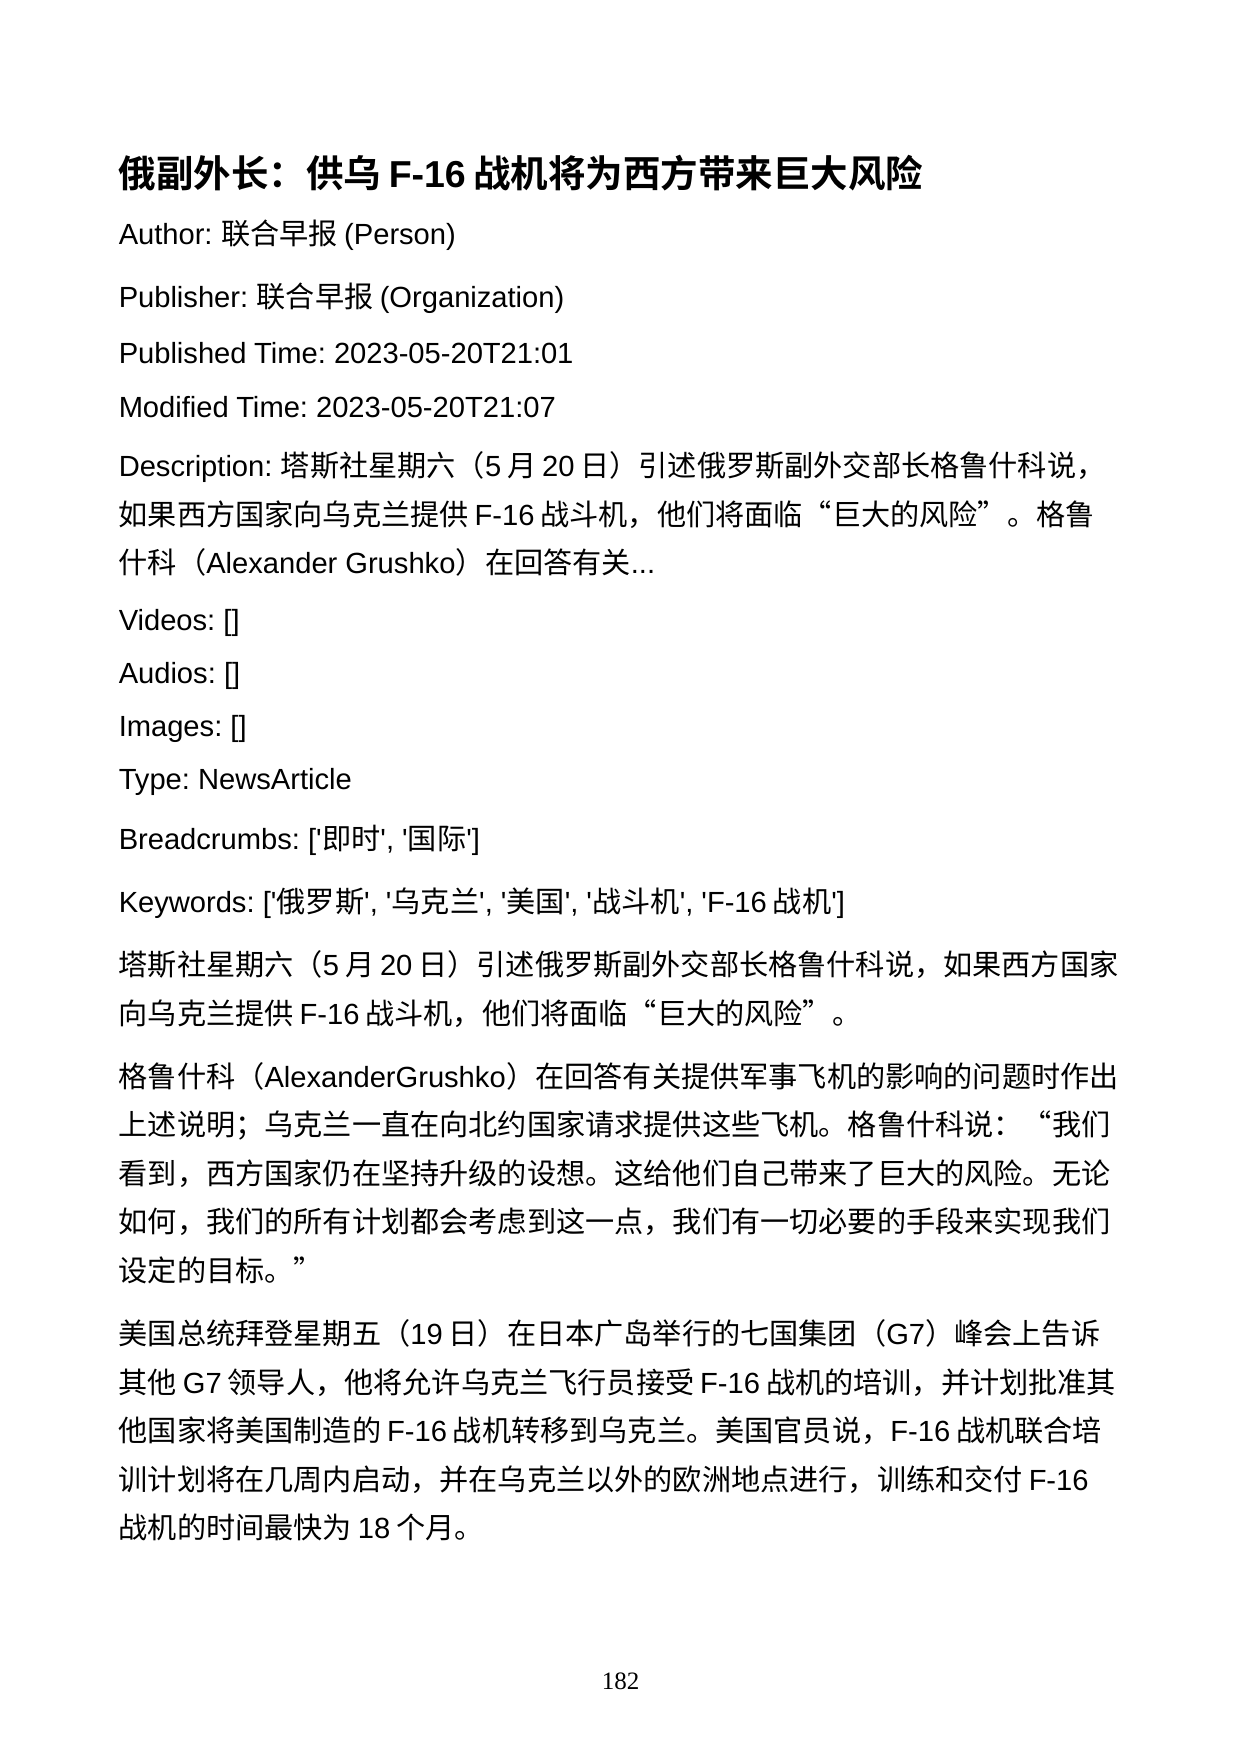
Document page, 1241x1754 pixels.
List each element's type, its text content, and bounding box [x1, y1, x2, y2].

text 美国总统拜登星期五（19日）在日本广岛举行的七国集团（G7）峰会上告诉其他G7领导人，他将允许乌克兰飞行员接受F-16战机的培训，并计划批准其他国家将美国制造的F-16战机转移到乌克兰。美国官员说，F-16战机联合培训计划将在几周内启动，并在乌克兰以外的欧洲地点进行，训练和交付F-16战机的时间最快为18个月。 [118, 1311, 1122, 1547]
text Keywords: ['俄罗斯', '乌克兰', '美国', '战斗机', 'F-16战机'] [118, 879, 1122, 921]
text Breadcrumbs: ['即时', '国际'] [118, 816, 1122, 858]
text Publisher: 联合早报 (Organization) [118, 273, 1122, 316]
text 塔斯社星期六（5月20日）引述俄罗斯副外交部长格鲁什科说，如果西方国家向乌克兰提供F-16战斗机，他们将面临“巨大的风险”。 [118, 942, 1122, 1033]
text Videos: [] [118, 603, 1122, 637]
text Type: NewsArticle [118, 762, 1122, 796]
text Images: [] [118, 709, 1122, 743]
text 格鲁什科（AlexanderGrushko）在回答有关提供军事飞机的影响的问题时作出上述说明；乌克兰一直在向北约国家请求提供这些飞机。格鲁什科说：“我们看到，西方国家仍在坚持升级的设想。这给他们自己带来了巨大的风险。无论如何，我们的所有计划都会考虑到这一点，我们有一切必要的手段来实现我们设定的目标。” [118, 1053, 1122, 1290]
text Author: 联合早报 (Person) [118, 210, 1122, 253]
subtitle 俄副外长：供乌F-16战机将为西方带来巨大风险 [118, 143, 1122, 198]
text Description: 塔斯社星期六（5月20日）引述俄罗斯副外交部长格鲁什科说，如果西方国家向乌克兰提供F-16战斗机，他们将面临“巨大的风险”。格鲁什科（Alexander Grushko）在回答有关... [118, 443, 1122, 582]
text Audios: [] [118, 656, 1122, 690]
text Published Time: 2023-05-20T21:01 [118, 337, 1122, 370]
text Modified Time: 2023-05-20T21:07 [118, 390, 1122, 423]
